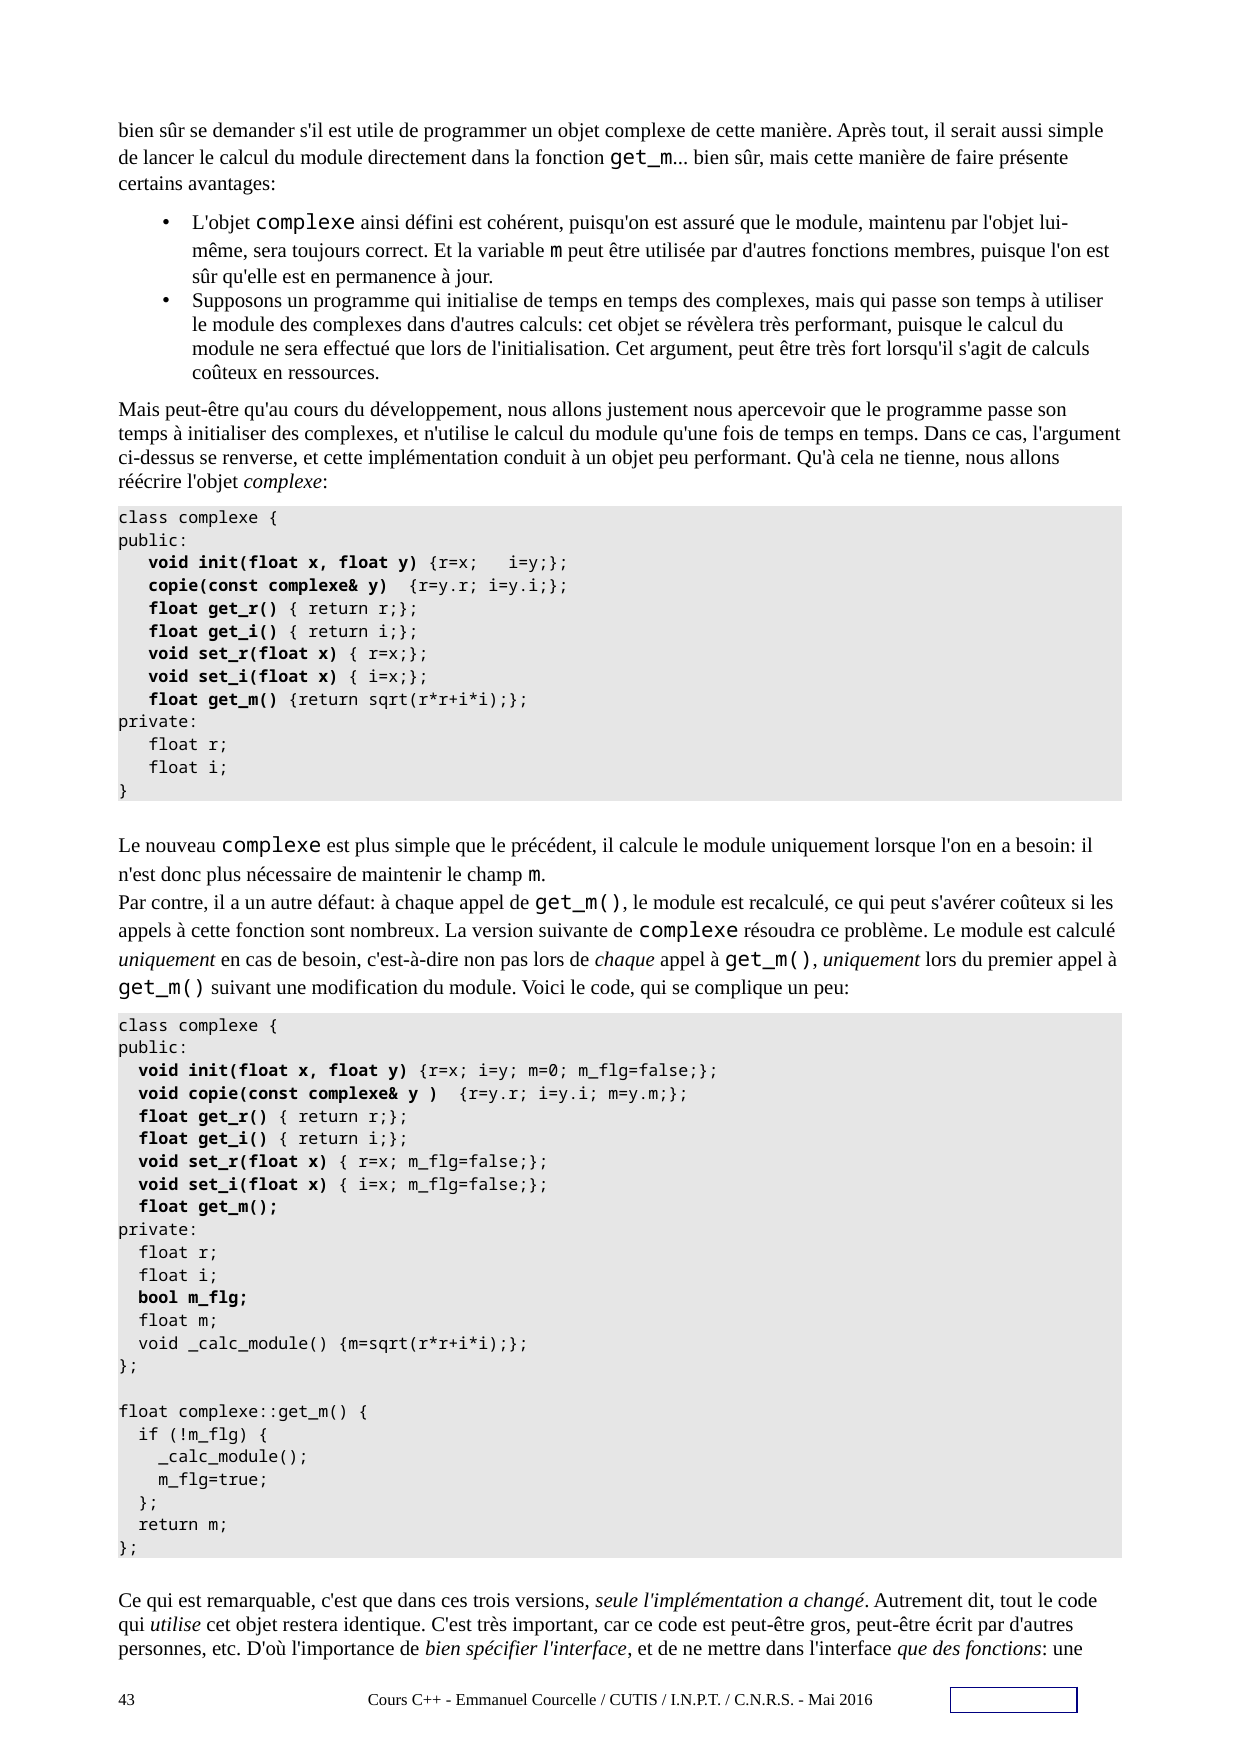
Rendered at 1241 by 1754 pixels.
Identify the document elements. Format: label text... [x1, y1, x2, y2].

text Mais peut-être qu'au cours du développement, nous allons justement nous apercevoir que le programme passe son temps à initialiser des complexes, et n'utilise le calcul du module qu'une fois de temps en temps. Dans ce cas, l'argument ci-dessus se renverse, et cette implémentation conduit à un objet peu performant. Qu'à cela ne tienne, nous allons réécrire l'objet complexe: [118, 397, 1122, 493]
text float r; [118, 733, 1122, 755]
text void copie(const complexe& y ) {r=y.r; i=y.i; m=y.m;}; [118, 1082, 1122, 1104]
text float m; [118, 1309, 1122, 1331]
text void set_r(float x) { r=x; m_flg=false;}; [118, 1150, 1122, 1172]
list Supposons un programme qui initialise de temps en temps des complexes, mais qui passe son temps à utiliser le module des complexes dans d'autres calculs: cet objet se révèlera très performant, puisque le calcul du module ne sera effectué que lors de l'initialisation. Cet argument, peut être très fort lorsqu'il s'agit de calculs coûteux en ressources. [162, 288, 1122, 384]
text float i; [118, 1263, 1122, 1286]
text void set_r(float x) { r=x;}; [118, 642, 1122, 664]
text private: [118, 710, 1122, 733]
text void set_i(float x) { i=x;}; [118, 664, 1122, 687]
text void init(float x, float y) {r=x; i=y;}; [118, 551, 1122, 574]
text } [118, 778, 1122, 801]
text class complexe { [118, 506, 1122, 528]
text _calc_module(); [118, 1445, 1122, 1468]
text float i; [118, 755, 1122, 778]
text float get_r() { return r;}; [118, 1104, 1122, 1127]
text Ce qui est remarquable, c'est que dans ces trois versions, seule l'implémentation a changé. Autrement dit, tout le code qui utilise cet objet restera identique. C'est très important, car ce code est peut-être gros, peut-être écrit par d'autres personnes, etc. D'où l'importance de bien spécifier l'interface, et de ne mettre dans l'interface que des fonctions: une [118, 1588, 1122, 1660]
text void set_i(float x) { i=x; m_flg=false;}; [118, 1172, 1122, 1195]
text float get_i() { return i;}; [118, 1127, 1122, 1150]
text return m; [118, 1513, 1122, 1536]
text void init(float x, float y) {r=x; i=y; m=0; m_flg=false;}; [118, 1059, 1122, 1082]
text copie(const complexe& y) {r=y.r; i=y.i;}; [118, 574, 1122, 596]
text m_flg=true; [118, 1468, 1122, 1490]
text void _calc_module() {m=sqrt(r*r+i*i);}; [118, 1331, 1122, 1354]
text float get_i() { return i;}; [118, 619, 1122, 642]
text class complexe { [118, 1013, 1122, 1036]
text float get_r() { return r;}; [118, 596, 1122, 619]
text }; [118, 1490, 1122, 1513]
text float complexe::get_m() { [118, 1399, 1122, 1422]
text }; [118, 1354, 1122, 1377]
text float get_m(); [118, 1195, 1122, 1218]
text bool m_flg; [118, 1286, 1122, 1309]
text private: [118, 1218, 1122, 1241]
text public: [118, 528, 1122, 551]
list L'objet complexe ainsi défini est cohérent, puisqu'on est assuré que le module, maintenu par l'objet lui-même, sera toujours correct. Et la variable m peut être utilisée par d'autres fonctions membres, puisque l'on est sûr qu'elle est en permanence à jour. [162, 207, 1122, 288]
text Le nouveau complexe est plus simple que le précédent, il calcule le module uniquement lorsque l'on en a besoin: il n'est donc plus nécessaire de maintenir le champ m. Par contre, il a un autre défaut: à chaque appel de get_m(), le module est recalculé, ce qui peut s'avérer coûteux si les appels à cette fonction sont nombreux. La version suivante de complexe résoudra ce problème. Le module est calculé uniquement en cas de besoin, c'est-à-dire non pas lors de chaque appel à get_m(), uniquement lors du premier appel à get_m() suivant une modification du module. Voici le code, qui se complique un peu: [118, 830, 1122, 1001]
text public: [118, 1036, 1122, 1059]
text }; [118, 1536, 1122, 1558]
text bien sûr se demander s'il est utile de programmer un objet complexe de cette manière. Après tout, il serait aussi simple de lancer le calcul du module directement dans la fonction get_m... bien sûr, mais cette manière de faire présente certains avantages: [118, 118, 1122, 195]
text float r; [118, 1241, 1122, 1263]
text if (!m_flg) { [118, 1422, 1122, 1445]
text float get_m() {return sqrt(r*r+i*i);}; [118, 687, 1122, 710]
